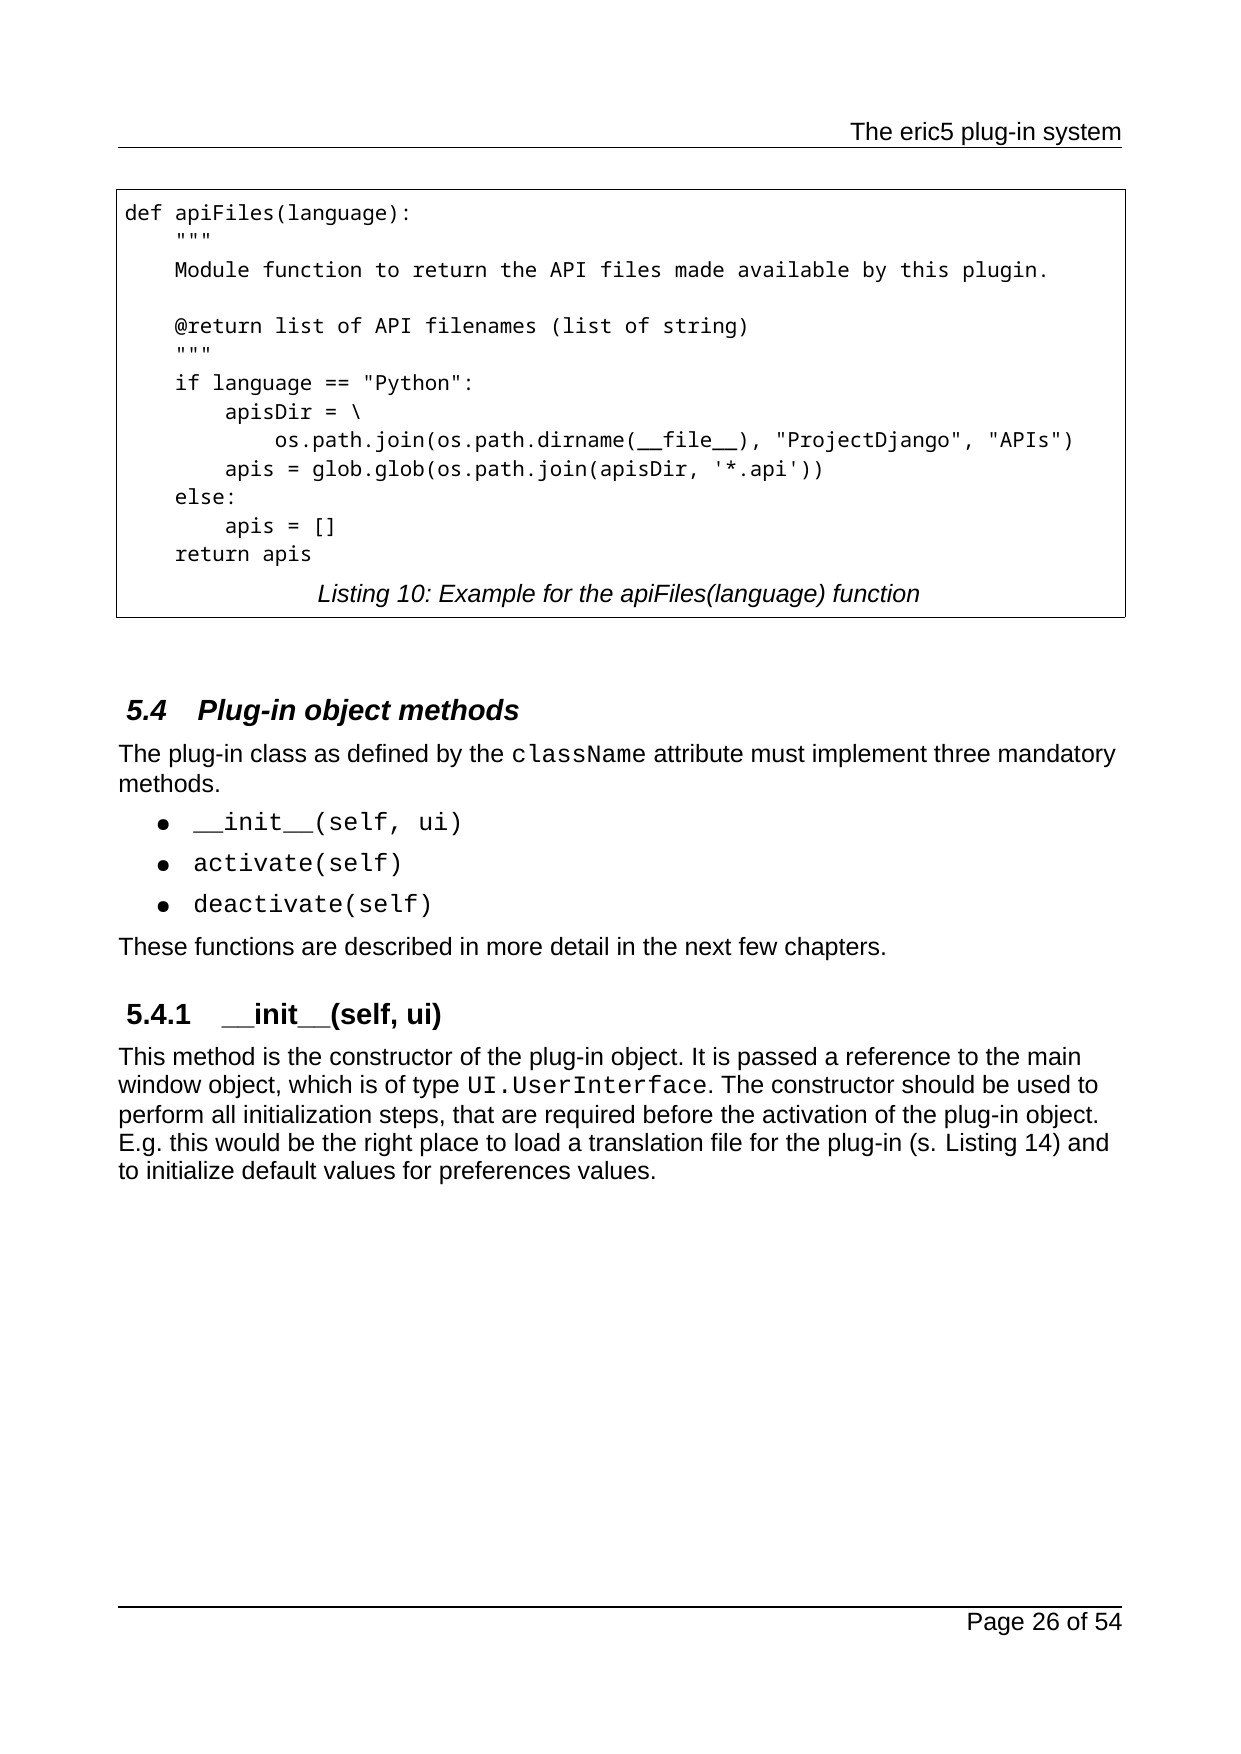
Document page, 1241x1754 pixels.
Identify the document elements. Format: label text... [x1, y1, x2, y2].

list Listing 10: Example for the apiFiles(language) function [124, 580, 1116, 608]
subtitle __init__(self, ui) [118, 998, 1122, 1030]
text The plug-in class as defined by the className attribute must implement three mandatory methods. [118, 739, 1122, 797]
list """ [124, 340, 1116, 368]
list deactivate(self) [156, 892, 1122, 920]
list else: [124, 482, 1116, 511]
list apis = [] [124, 511, 1116, 539]
list activate(self) [156, 851, 1122, 879]
text This method is the constructor of the plug-in object. It is passed a reference to the main window object, which is of type UI.UserInterface. The constructor should be used to perform all initialization steps, that are required before the activation of the plug-in object. E.g. this would be the right place to load a translation file for the plug-in (s. Listing 14) and to initialize default values for preferences values. [118, 1043, 1122, 1185]
list Module function to return the API files made available by this plugin. [124, 255, 1116, 283]
list """ [124, 226, 1116, 255]
list os.path.join(os.path.dirname(__file__), "ProjectDjango", "APIs") [124, 425, 1116, 454]
subtitle Plug-in object methods [118, 694, 1122, 727]
list return apis [124, 539, 1116, 568]
list __init__(self, ui) [156, 810, 1122, 838]
list if language == "Python": [124, 368, 1116, 397]
list def apiFiles(language): [124, 198, 1116, 226]
list apis = glob.glob(os.path.join(apisDir, '*.api')) [124, 454, 1116, 482]
list @return list of API filenames (list of string) [124, 312, 1116, 340]
list apisDir = \ [124, 397, 1116, 425]
text These functions are described in more detail in the next few chapters. [118, 932, 1122, 960]
